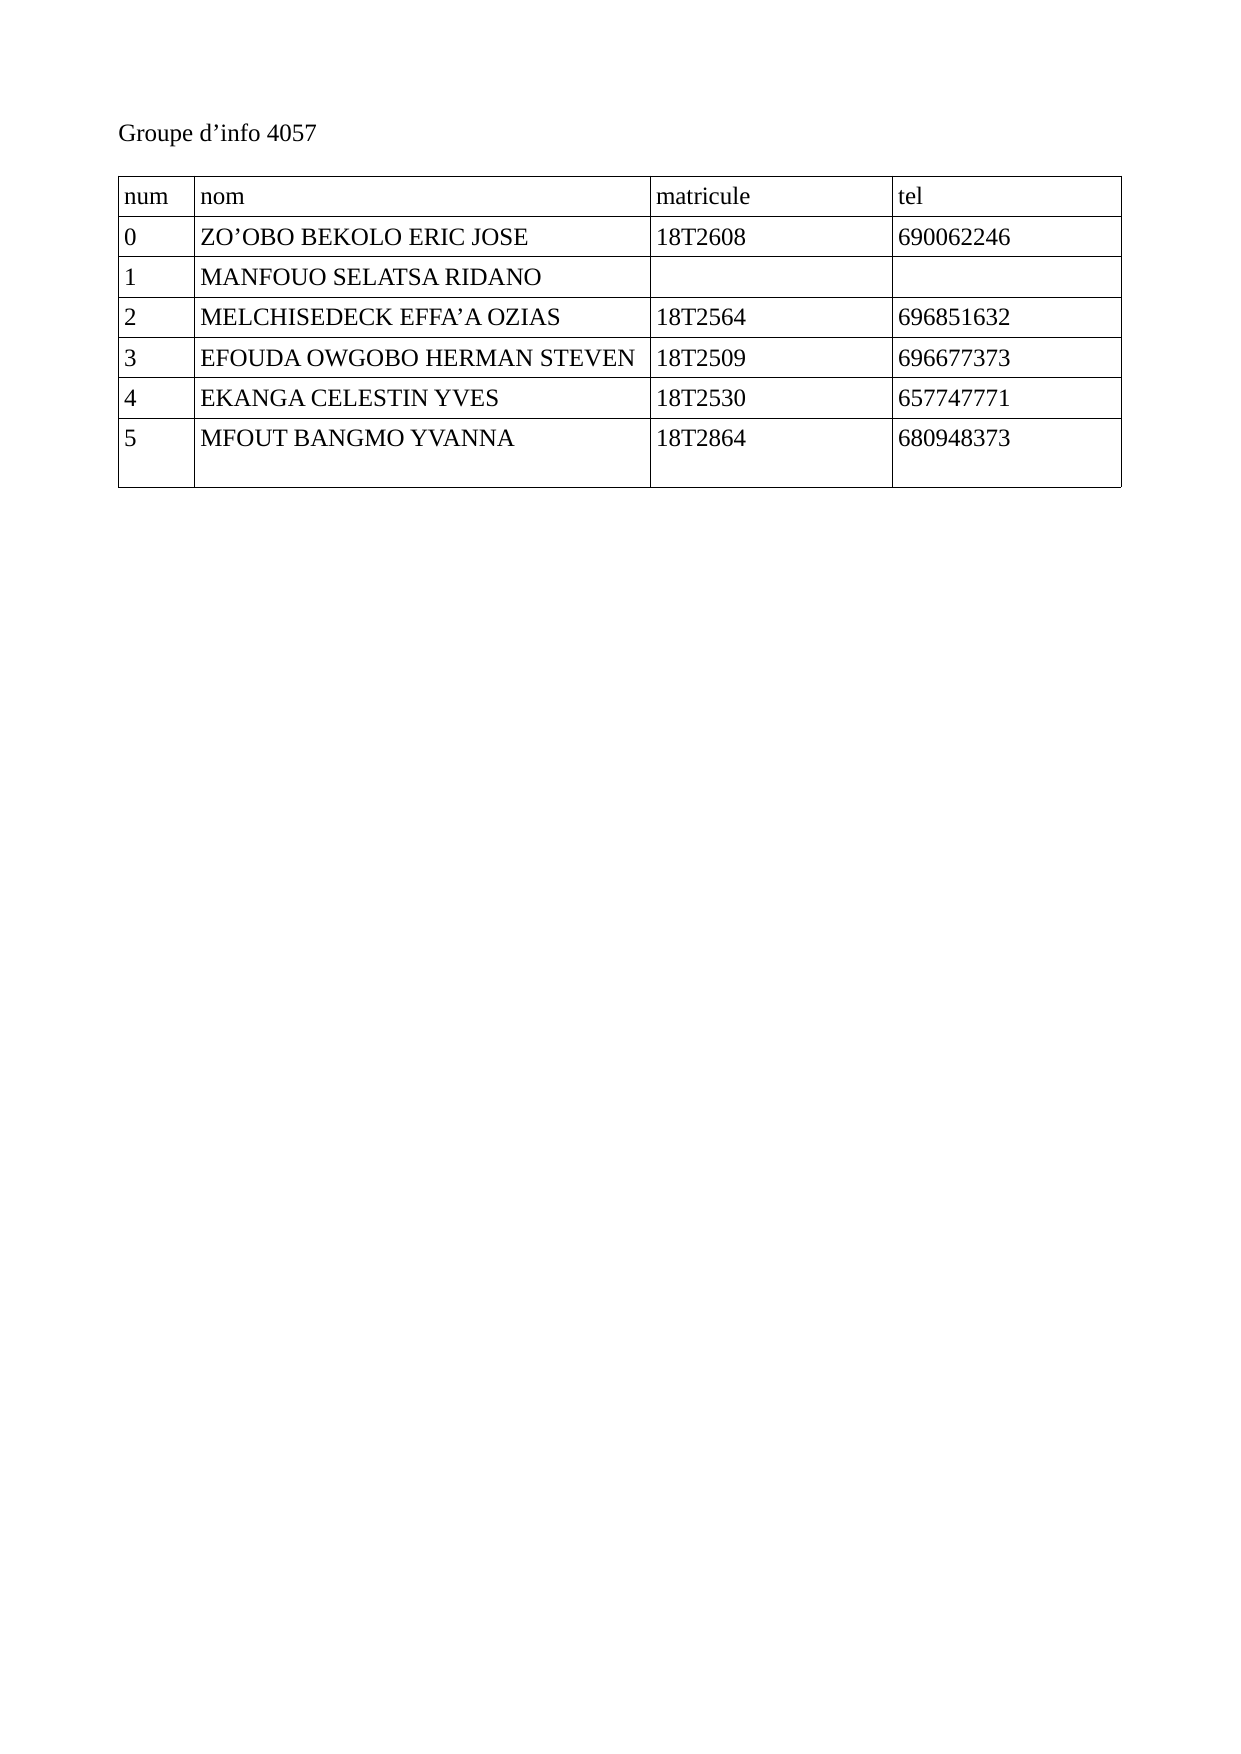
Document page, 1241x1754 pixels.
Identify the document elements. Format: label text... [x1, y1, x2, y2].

table_cell 3 [119, 338, 194, 377]
table_cell EKANGA CELESTIN YVES [195, 378, 650, 417]
table_cell 18T2564 [651, 298, 892, 337]
text Groupe d’info 4057 [118, 118, 1122, 147]
table_cell MANFOUO SELATSA RIDANO [195, 257, 650, 297]
table_cell [651, 257, 892, 297]
table_cell EFOUDA OWGOBO HERMAN STEVEN [195, 338, 650, 377]
table_cell 5 [119, 419, 194, 487]
table_cell MFOUT BANGMO YVANNA [195, 419, 650, 487]
table_cell 0 [119, 217, 194, 256]
table_cell 680948373 [893, 419, 1121, 487]
table_header matricule [651, 177, 892, 216]
table_cell 18T2509 [651, 338, 892, 377]
table_cell 696851632 [893, 298, 1121, 337]
table_header tel [893, 177, 1121, 216]
table_cell 18T2608 [651, 217, 892, 256]
table_cell 690062246 [893, 217, 1121, 256]
table_header num [119, 177, 194, 216]
table_cell 696677373 [893, 338, 1121, 377]
table_header nom [195, 177, 650, 216]
table_cell 18T2864 [651, 419, 892, 487]
table_cell 4 [119, 378, 194, 417]
table_cell 2 [119, 298, 194, 337]
table_cell 657747771 [893, 378, 1121, 417]
table_cell MELCHISEDECK EFFA’A OZIAS [195, 298, 650, 337]
table_cell 18T2530 [651, 378, 892, 417]
table_cell ZO’OBO BEKOLO ERIC JOSE [195, 217, 650, 256]
table_cell 1 [119, 257, 194, 297]
table_cell [893, 257, 1121, 297]
